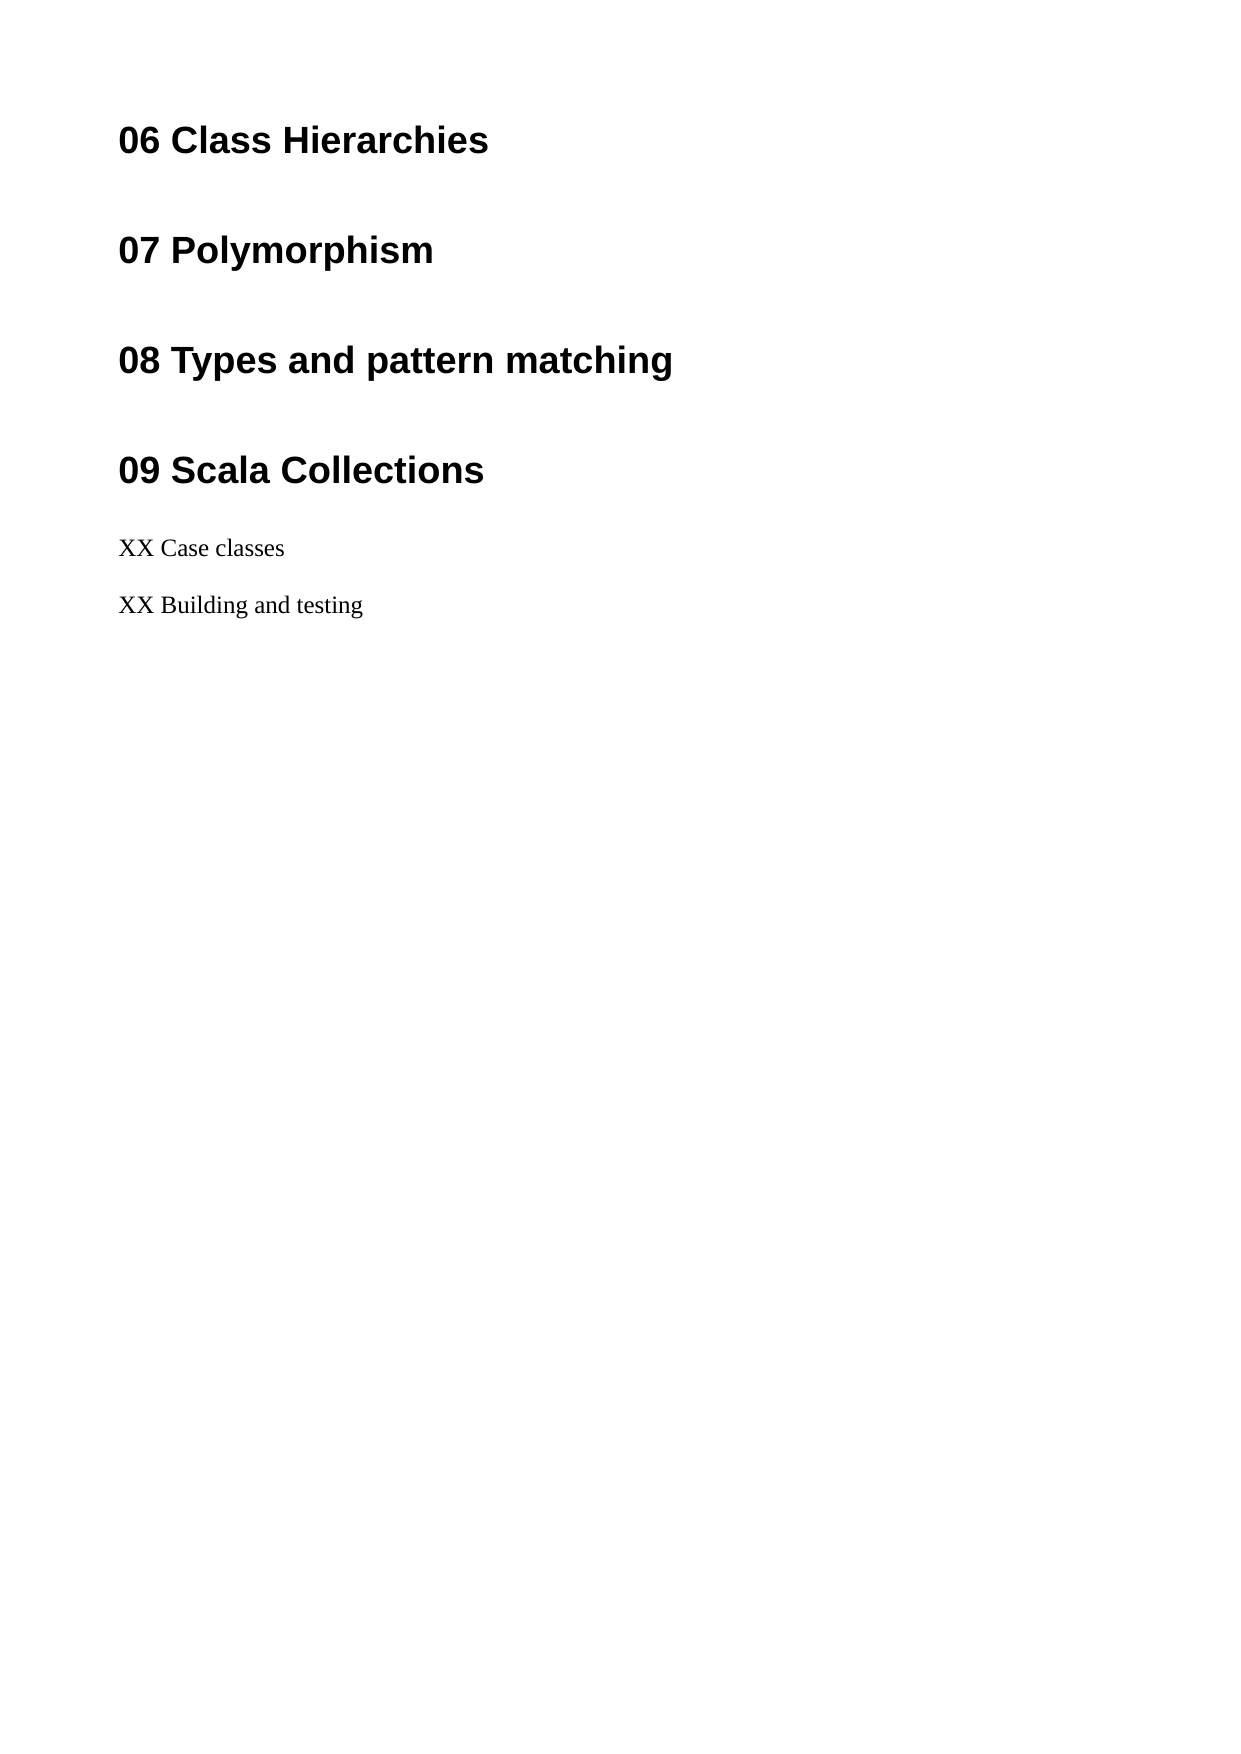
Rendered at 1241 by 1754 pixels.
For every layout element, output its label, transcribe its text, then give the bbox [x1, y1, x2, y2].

text XX Building and testing [118, 590, 1122, 619]
subtitle 07 Polymorphism [118, 228, 1122, 272]
subtitle 08 Types and pattern matching [118, 338, 1122, 382]
subtitle 09 Scala Collections [118, 448, 1122, 491]
subtitle 06 Class Hierarchies [118, 118, 1122, 162]
text XX Case classes [118, 533, 1122, 561]
